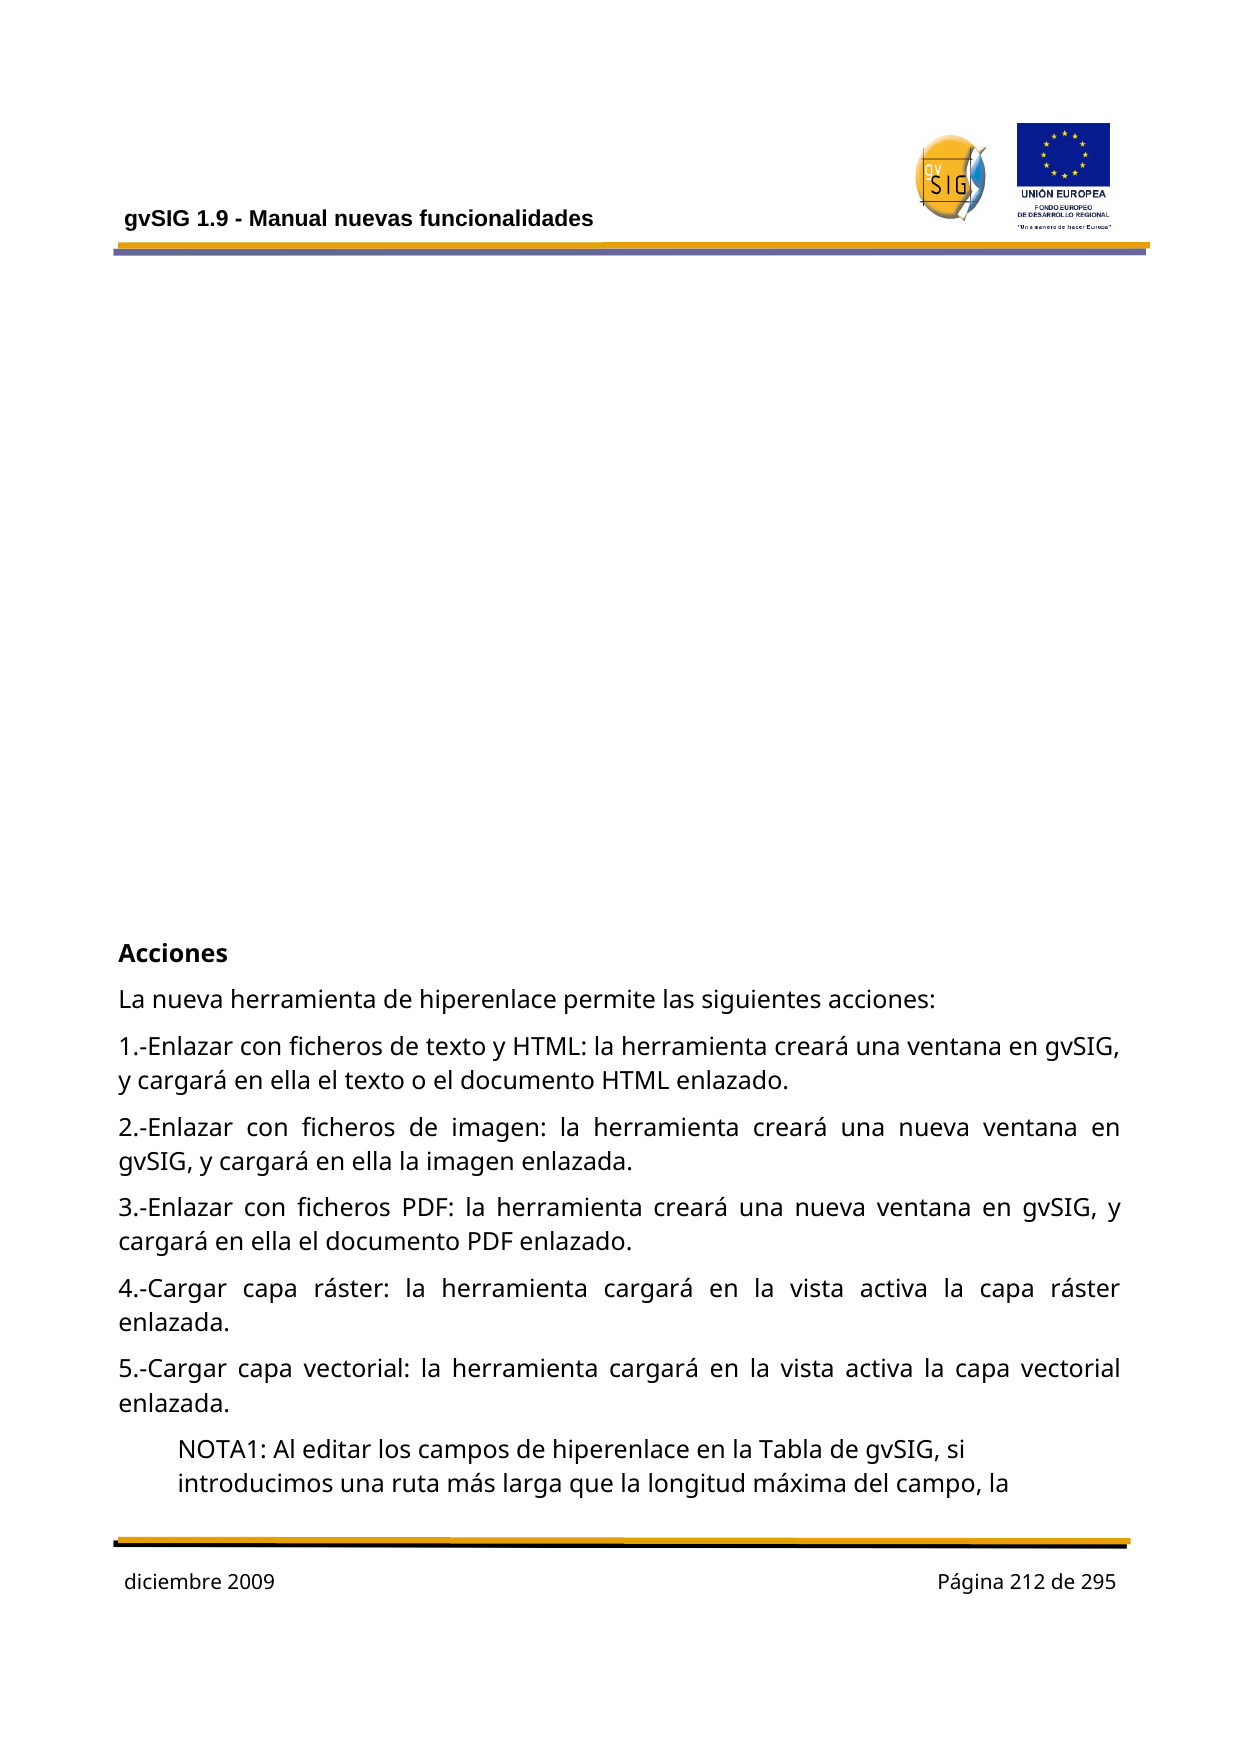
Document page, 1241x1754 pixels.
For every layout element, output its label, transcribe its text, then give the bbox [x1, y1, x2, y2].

picture [914, 134, 987, 222]
text 4.-Cargar capa ráster: la herramienta cargará en la vista activa la capa ráster enlazada. [118, 1271, 1122, 1339]
text NOTA1: Al editar los campos de hiperenlace en la Tabla de gvSIG, si introducimos una ruta más larga que la longitud máxima del campo, la [177, 1432, 1063, 1500]
text 3.-Enlazar con ficheros PDF: la herramienta creará una nueva ventana en gvSIG, y cargará en ella el documento PDF enlazado. [118, 1190, 1122, 1258]
text La nueva herramienta de hiperenlace permite las siguientes acciones: [118, 982, 1122, 1016]
text 1.-Enlazar con ficheros de texto y HTML: la herramienta creará una ventana en gvSIG, y cargará en ella el texto o el documento HTML enlazado. [118, 1029, 1122, 1097]
text 2.-Enlazar con ficheros de imagen: la herramienta creará una nueva ventana en gvSIG, y cargará en ella la imagen enlazada. [118, 1109, 1122, 1177]
text 5.-Cargar capa vectorial: la herramienta cargará en la vista activa la capa vectorial enlazada. [118, 1351, 1122, 1419]
text Acciones [118, 936, 1122, 969]
picture [1015, 123, 1112, 232]
